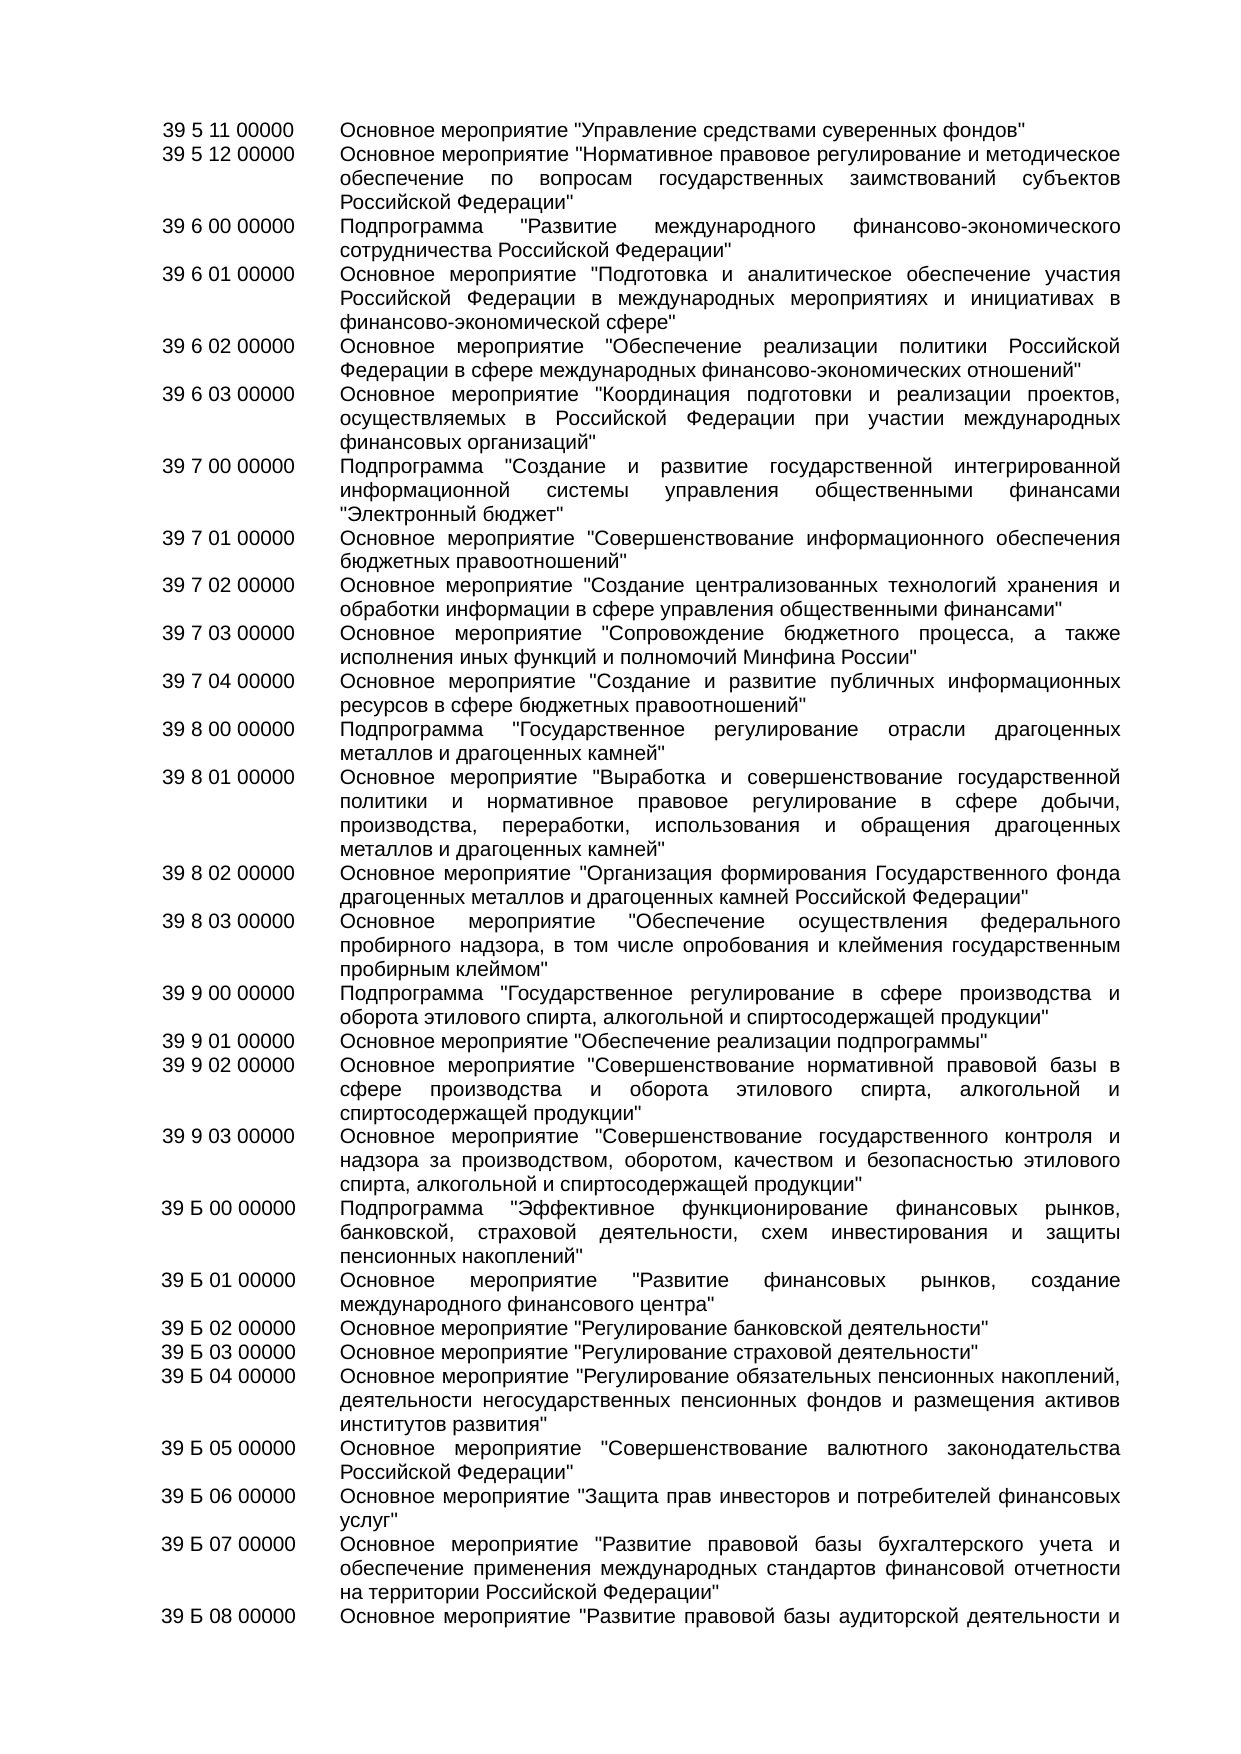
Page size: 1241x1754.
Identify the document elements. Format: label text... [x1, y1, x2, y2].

table_cell 39 8 03 00000 [118, 909, 338, 981]
table_cell 39 7 02 00000 [118, 573, 338, 621]
table_cell Основное мероприятие "Совершенствование государственного контроля и надзора за производством, оборотом, качеством и безопасностью этилового спирта, алкогольной и спиртосодержащей продукции" [339, 1124, 1122, 1196]
table_cell Подпрограмма "Эффективное функционирование финансовых рынков, банковской, страховой деятельности, схем инвестирования и защиты пенсионных накоплений" [339, 1196, 1122, 1268]
table_cell 39 6 03 00000 [118, 382, 338, 453]
table_cell 39 7 04 00000 [118, 669, 338, 717]
table_cell Основное мероприятие "Управление средствами суверенных фондов" [339, 118, 1122, 142]
table_cell Основное мероприятие "Регулирование обязательных пенсионных накоплений, деятельности негосударственных пенсионных фондов и размещения активов институтов развития" [339, 1364, 1122, 1436]
table_cell Основное мероприятие "Регулирование страховой деятельности" [339, 1340, 1122, 1364]
table_cell 39 8 02 00000 [118, 861, 338, 909]
table_cell Основное мероприятие "Развитие правовой базы аудиторской деятельности и [339, 1604, 1122, 1627]
table_cell 39 6 00 00000 [118, 214, 338, 262]
table_cell 39 9 03 00000 [118, 1124, 338, 1196]
table_cell Подпрограмма "Государственное регулирование отрасли драгоценных металлов и драгоценных камней" [339, 717, 1122, 765]
table_cell Основное мероприятие "Защита прав инвесторов и потребителей финансовых услуг" [339, 1484, 1122, 1532]
table_cell 39 9 02 00000 [118, 1053, 338, 1124]
table_cell Основное мероприятие "Обеспечение реализации подпрограммы" [339, 1029, 1122, 1052]
table_cell Основное мероприятие "Организация формирования Государственного фонда драгоценных металлов и драгоценных камней Российской Федерации" [339, 861, 1122, 909]
table_cell Основное мероприятие "Регулирование банковской деятельности" [339, 1316, 1122, 1340]
table_cell Основное мероприятие "Обеспечение реализации политики Российской Федерации в сфере международных финансово-экономических отношений" [339, 334, 1122, 382]
table_cell Основное мероприятие "Развитие правовой базы бухгалтерского учета и обеспечение применения международных стандартов финансовой отчетности на территории Российской Федерации" [339, 1532, 1122, 1603]
table_cell 39 Б 05 00000 [118, 1436, 338, 1484]
table_cell 39 Б 00 00000 [118, 1196, 338, 1268]
table_cell Основное мероприятие "Создание централизованных технологий хранения и обработки информации в сфере управления общественными финансами" [339, 573, 1122, 621]
table_cell Основное мероприятие "Развитие финансовых рынков, создание международного финансового центра" [339, 1268, 1122, 1316]
table_cell 39 9 00 00000 [118, 981, 338, 1028]
table_cell 39 8 00 00000 [118, 717, 338, 765]
table_cell 39 8 01 00000 [118, 765, 338, 861]
table_cell 39 Б 04 00000 [118, 1364, 338, 1436]
table_cell 39 Б 03 00000 [118, 1340, 338, 1364]
table_cell Основное мероприятие "Совершенствование валютного законодательства Российской Федерации" [339, 1436, 1122, 1484]
table_cell 39 6 02 00000 [118, 334, 338, 382]
table_cell 39 Б 07 00000 [118, 1532, 338, 1603]
table_cell Основное мероприятие "Нормативное правовое регулирование и методическое обеспечение по вопросам государственных заимствований субъектов Российской Федерации" [339, 142, 1122, 214]
table_cell 39 Б 06 00000 [118, 1484, 338, 1532]
table_cell 39 5 12 00000 [118, 142, 338, 214]
table_cell Основное мероприятие "Подготовка и аналитическое обеспечение участия Российской Федерации в международных мероприятиях и инициативах в финансово-экономической сфере" [339, 262, 1122, 334]
table_cell 39 5 11 00000 [118, 118, 338, 142]
table_cell 39 9 01 00000 [118, 1029, 338, 1052]
table_cell 39 Б 08 00000 [118, 1604, 338, 1627]
table_cell Подпрограмма "Развитие международного финансово-экономического сотрудничества Российской Федерации" [339, 214, 1122, 262]
table_cell 39 7 01 00000 [118, 525, 338, 573]
table_cell 39 Б 01 00000 [118, 1268, 338, 1316]
table_cell Основное мероприятие "Сопровождение бюджетного процесса, а также исполнения иных функций и полномочий Минфина России" [339, 621, 1122, 669]
table_cell Основное мероприятие "Обеспечение осуществления федерального пробирного надзора, в том числе опробования и клеймения государственным пробирным клеймом" [339, 909, 1122, 981]
table_cell 39 7 00 00000 [118, 454, 338, 525]
table_cell 39 6 01 00000 [118, 262, 338, 334]
table_cell Основное мероприятие "Совершенствование нормативной правовой базы в сфере производства и оборота этилового спирта, алкогольной и спиртосодержащей продукции" [339, 1053, 1122, 1124]
table_cell 39 7 03 00000 [118, 621, 338, 669]
table_cell Основное мероприятие "Выработка и совершенствование государственной политики и нормативное правовое регулирование в сфере добычи, производства, переработки, использования и обращения драгоценных металлов и драгоценных камней" [339, 765, 1122, 861]
table_cell Основное мероприятие "Создание и развитие публичных информационных ресурсов в сфере бюджетных правоотношений" [339, 669, 1122, 717]
table_cell Подпрограмма "Создание и развитие государственной интегрированной информационной системы управления общественными финансами "Электронный бюджет" [339, 454, 1122, 525]
table_cell 39 Б 02 00000 [118, 1316, 338, 1340]
table_cell Подпрограмма "Государственное регулирование в сфере производства и оборота этилового спирта, алкогольной и спиртосодержащей продукции" [339, 981, 1122, 1028]
table_cell Основное мероприятие "Совершенствование информационного обеспечения бюджетных правоотношений" [339, 525, 1122, 573]
table_cell Основное мероприятие "Координация подготовки и реализации проектов, осуществляемых в Российской Федерации при участии международных финансовых организаций" [339, 382, 1122, 453]
